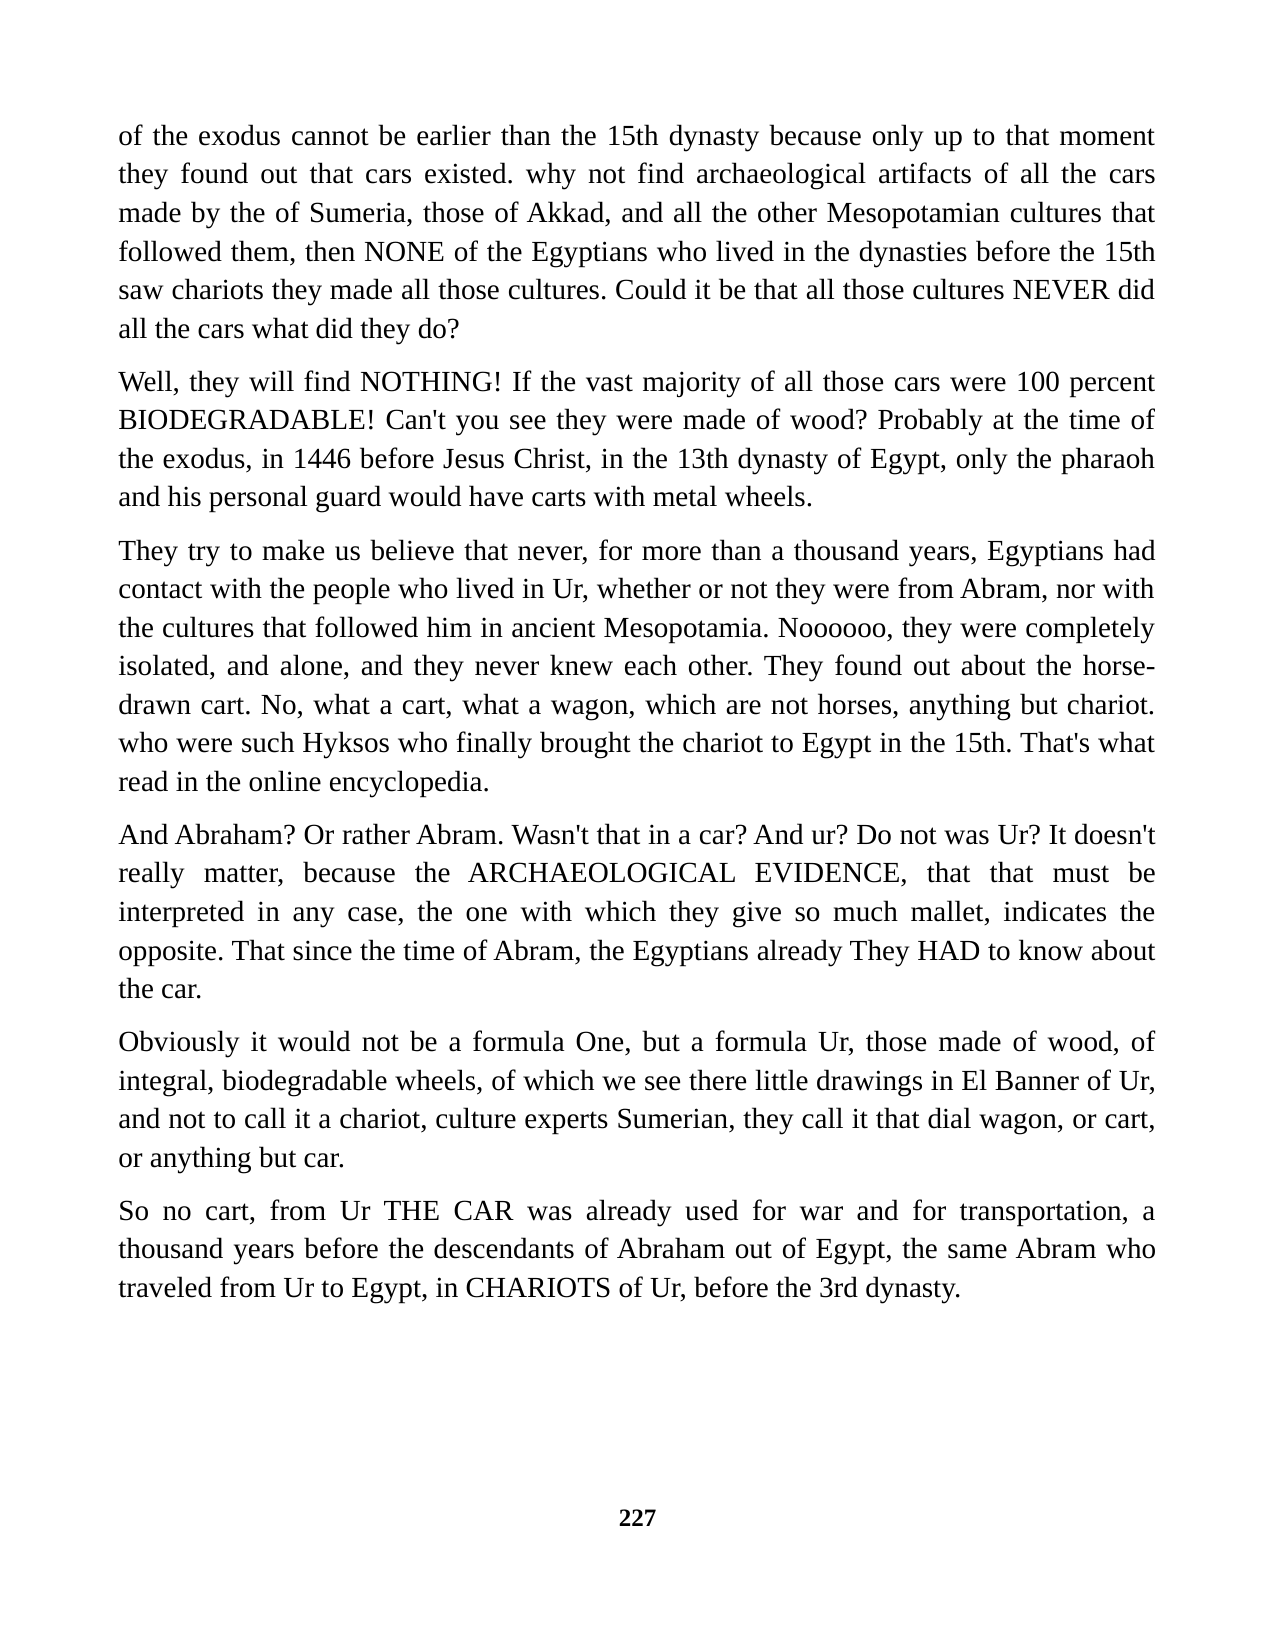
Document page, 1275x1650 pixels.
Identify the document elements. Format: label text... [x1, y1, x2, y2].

text Well, they will find NOTHING! If the vast majority of all those cars were 100 percent BIODEGRADABLE! Can't you see they were made of wood? Probably at the time of the exodus, in 1446 before Jesus Christ, in the 13th dynasty of Egypt, only the pharaoh and his personal guard would have carts with metal wheels. [118, 364, 1157, 513]
text So no cart, from Ur THE CAR was already used for war and for transportation, a thousand years before the descendants of Abraham out of Egypt, the same Abram who traveled from Ur to Egypt, in CHARIOTS of Ur, before the 3rd dynasty. [118, 1193, 1157, 1304]
text And Abraham? Or rather Abram. Wasn't that in a car? And ur? Do not was Ur? It doesn't really matter, because the ARCHAEOLOGICAL EVIDENCE, that that must be interpreted in any case, the one with which they give so much mallet, indicates the opposite. That since the time of Abram, the Egyptians already They HAD to know about the car. [118, 817, 1157, 1005]
text They try to make us believe that never, for more than a thousand years, Egyptians had contact with the people who lived in Ur, whether or not they were from Abram, nor with the cultures that followed him in ancient Mesopotamia. Noooooo, they were completely isolated, and alone, and they never knew each other. They found out about the horse-drawn cart. No, what a cart, what a wagon, which are not horses, anything but chariot. who were such Hyksos who finally brought the chariot to Egypt in the 15th. That's what read in the online encyclopedia. [118, 533, 1157, 797]
text Obviously it would not be a formula One, but a formula Ur, those made of wood, of integral, biodegradable wheels, of which we see there little drawings in El Banner of Ur, and not to call it a chariot, culture experts Sumerian, they call it that dial wagon, or cart, or anything but car. [118, 1024, 1157, 1173]
text of the exodus cannot be earlier than the 15th dynasty because only up to that moment they found out that cars existed. why not find archaeological artifacts of all the cars made by the of Sumeria, those of Akkad, and all the other Mesopotamian cultures that followed them, then NONE of the Egyptians who lived in the dynasties before the 15th saw chariots they made all those cultures. Could it be that all those cultures NEVER did all the cars what did they do? [118, 118, 1157, 344]
